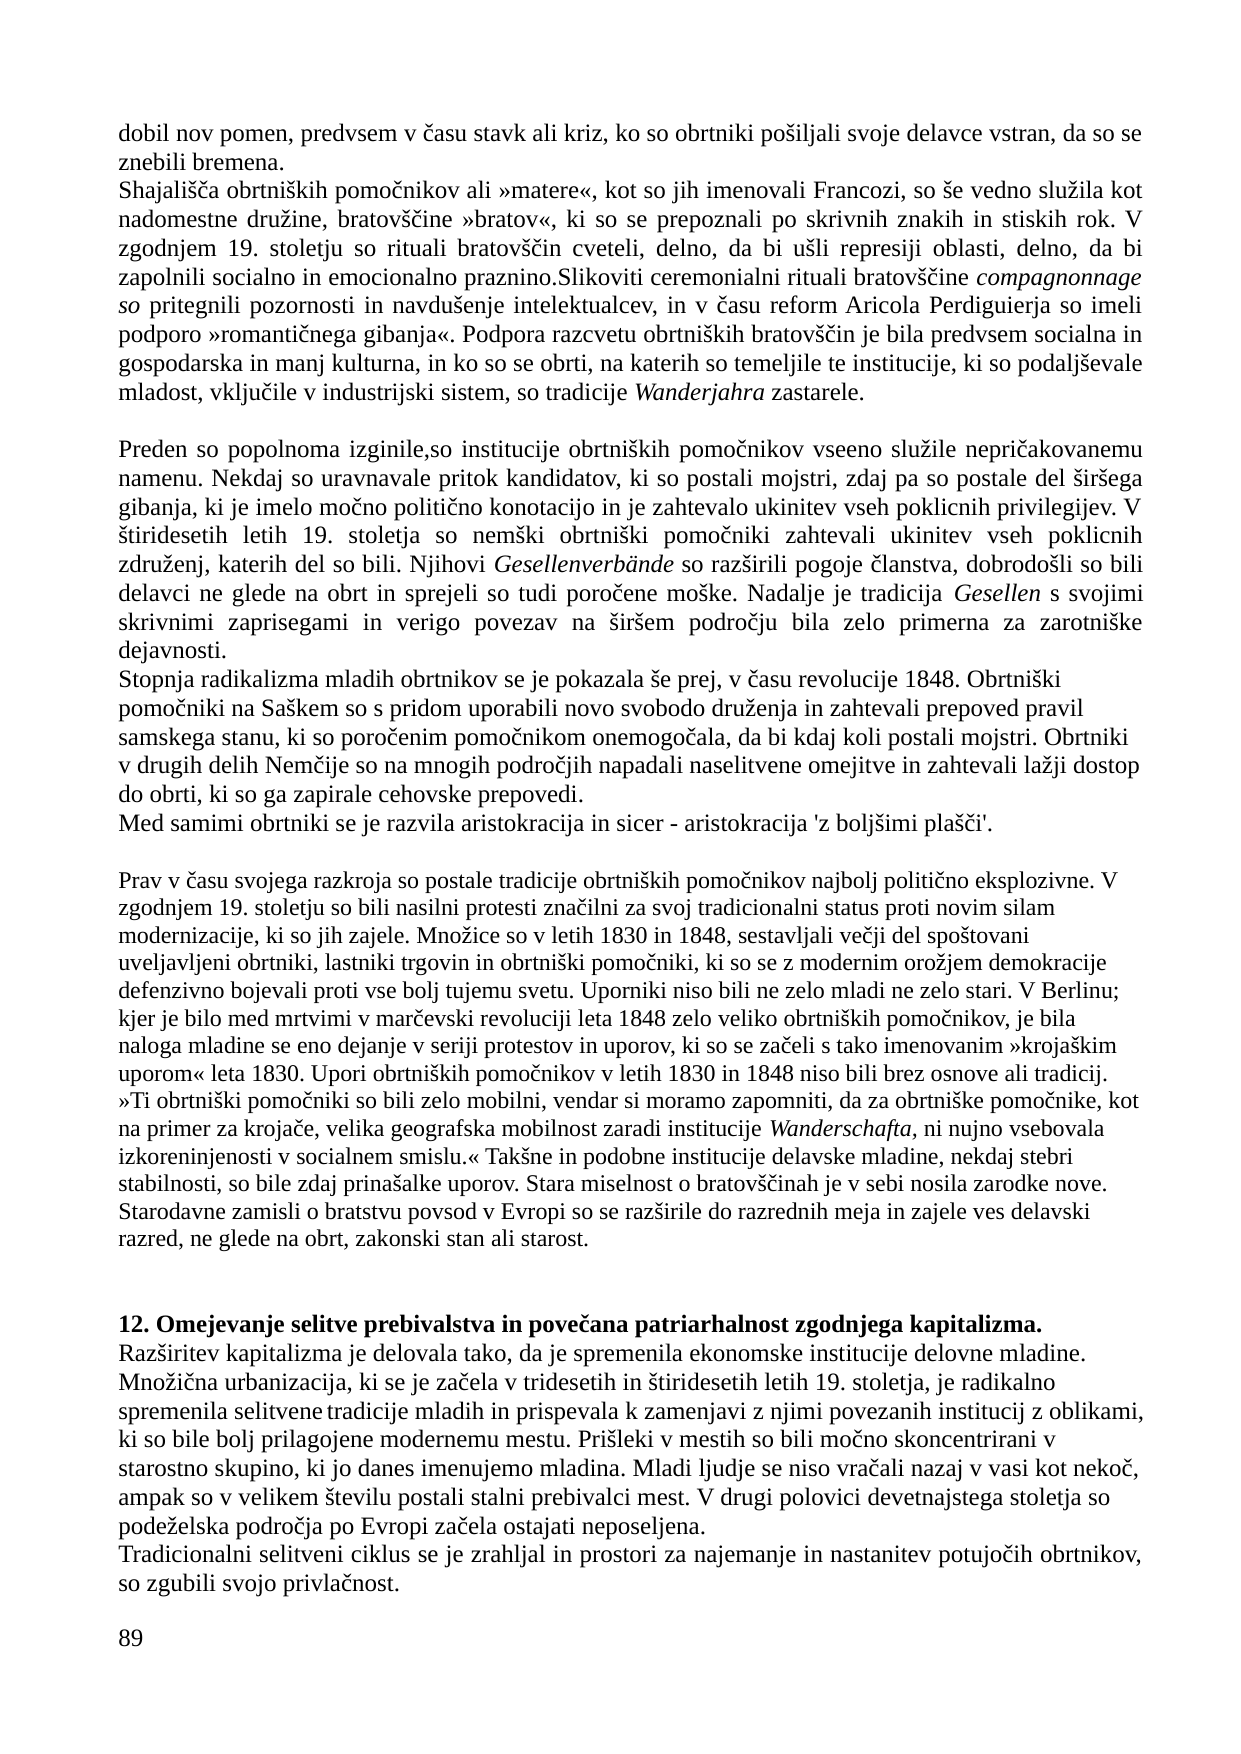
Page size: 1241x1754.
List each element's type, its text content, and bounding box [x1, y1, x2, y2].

text 12. Omejevanje selitve prebivalstva in povečana patriarhalnost zgodnjega kapitalizma. [118, 1309, 1144, 1338]
text Preden so popolnoma izginile,so institucije obrtniških pomočnikov vseeno služile nepričakovanemu namenu. Nekdaj so uravnavale pritok kandidatov, ki so postali mojstri, zdaj pa so postale del širšega gibanja, ki je imelo močno politično konotacijo in je zahtevalo ukinitev vseh poklicnih privilegijev. V štiridesetih letih 19. stoletja so nemški obrtniški pomočniki zahtevali ukinitev vseh poklicnih združenj, katerih del so bili. Njihovi Gesellenverbände so razširili pogoje članstva, dobrodošli so bili delavci ne glede na obrt in sprejeli so tudi poročene moške. Nadalje je tradicija Gesellen s svojimi skrivnimi zaprisegami in verigo povezav na širšem področju bila zelo primerna za zarotniške dejavnosti. [118, 434, 1144, 664]
text Prav v času svojega razkroja so postale tradicije obrtniških pomočnikov najbolj politično eksplozivne. V zgodnjem 19. stoletju so bili nasilni protesti značilni za svoj tradicionalni status proti novim silam modernizacije, ki so jih zajele. Množice so v letih 1830 in 1848, sestavljali večji del spoštovani uveljavljeni obrtniki, lastniki trgovin in obrtniški pomočniki, ki so se z modernim orožjem demokracije defenzivno bojevali proti vse bolj tujemu svetu. Uporniki niso bili ne zelo mladi ne zelo stari. V Berlinu; kjer je bilo med mrtvimi v marčevski revoluciji leta 1848 zelo veliko obrtniških pomočnikov, je bila naloga mladine se eno dejanje v seriji protestov in uporov, ki so se začeli s tako imenovanim »krojaškim uporom« leta 1830. Upori obrtniških pomočnikov v letih 1830 in 1848 niso bili brez osnove ali tradicij. »Ti obrtniški pomočniki so bili zelo mobilni, vendar si moramo zapomniti, da za obrtniške pomočnike, kot na primer za krojače, velika geografska mobilnost zaradi institucije Wanderschafta, ni nujno vsebovala izkoreninjenosti v socialnem smislu.« Takšne in podobne institucije delavske mladine, nekdaj stebri stabilnosti, so bile zdaj prinašalke uporov. Stara miselnost o bratovščinah je v sebi nosila zarodke nove. Starodavne zamisli o bratstvu povsod v Evropi so se razširile do razrednih meja in zajele ves delavski razred, ne glede na obrt, zakonski stan ali starost. [118, 866, 1144, 1252]
text Stopnja radikalizma mladih obrtnikov se je pokazala še prej, v času revolucije 1848. Obrtniški pomočniki na Saškem so s pridom uporabili novo svobodo druženja in zahtevali prepoved pravil samskega stanu, ki so poročenim pomočnikom onemogočala, da bi kdaj koli postali mojstri. Obrtniki v drugih delih Nemčije so na mnogih področjih napadali naselitvene omejitve in zahtevali lažji dostop do obrti, ki so ga zapirale cehovske prepovedi. [118, 664, 1144, 808]
text Razširitev kapitalizma je delovala tako, da je spremenila ekonomske institucije delovne mladine. Množična urbanizacija, ki se je začela v tridesetih in štiridesetih letih 19. stoletja, je radikalno spremenila selitvene tradicije mladih in prispevala k zamenjavi z njimi povezanih institucij z oblikami, ki so bile bolj prilagojene modernemu mestu. Prišleki v mestih so bili močno skoncentrirani v starostno skupino, ki jo danes imenujemo mladina. Mladi ljudje se niso vračali nazaj v vasi kot nekoč, ampak so v velikem številu postali stalni prebivalci mest. V drugi polovici devetnajstega stoletja so podeželska področja po Evropi začela ostajati neposeljena. [118, 1338, 1152, 1539]
text Shajališča obrtniških pomočnikov ali »matere«, kot so jih imenovali Francozi, so še vedno služila kot nadomestne družine, bratovščine »bratov«, ki so se prepoznali po skrivnih znakih in stiskih rok. V zgodnjem 19. stoletju so rituali bratovščin cveteli, delno, da bi ušli represiji oblasti, delno, da bi zapolnili socialno in emocionalno praznino.Slikoviti ceremonialni rituali bratovščine compagnonnage so pritegnili pozornosti in navdušenje intelektualcev, in v času reform Aricola Perdiguierja so imeli podporo »romantičnega gibanja«. Podpora razcvetu obrtniških bratovščin je bila predvsem socialna in gospodarska in manj kulturna, in ko so se obrti, na katerih so temeljile te institucije, ki so podaljševale mladost, vključile v industrijski sistem, so tradicije Wanderjahra zastarele. [118, 176, 1144, 406]
text Tradicionalni selitveni ciklus se je zrahljal in prostori za najemanje in nastanitev potujočih obrtnikov, so zgubili svojo privlačnost. [118, 1539, 1144, 1597]
text dobil nov pomen, predvsem v času stavk ali kriz, ko so obrtniki pošiljali svoje delavce vstran, da so se znebili bremena. [118, 118, 1144, 176]
text Med samimi obrtniki se je razvila aristokracija in sicer - aristokracija 'z boljšimi plašči'. [118, 808, 1144, 837]
